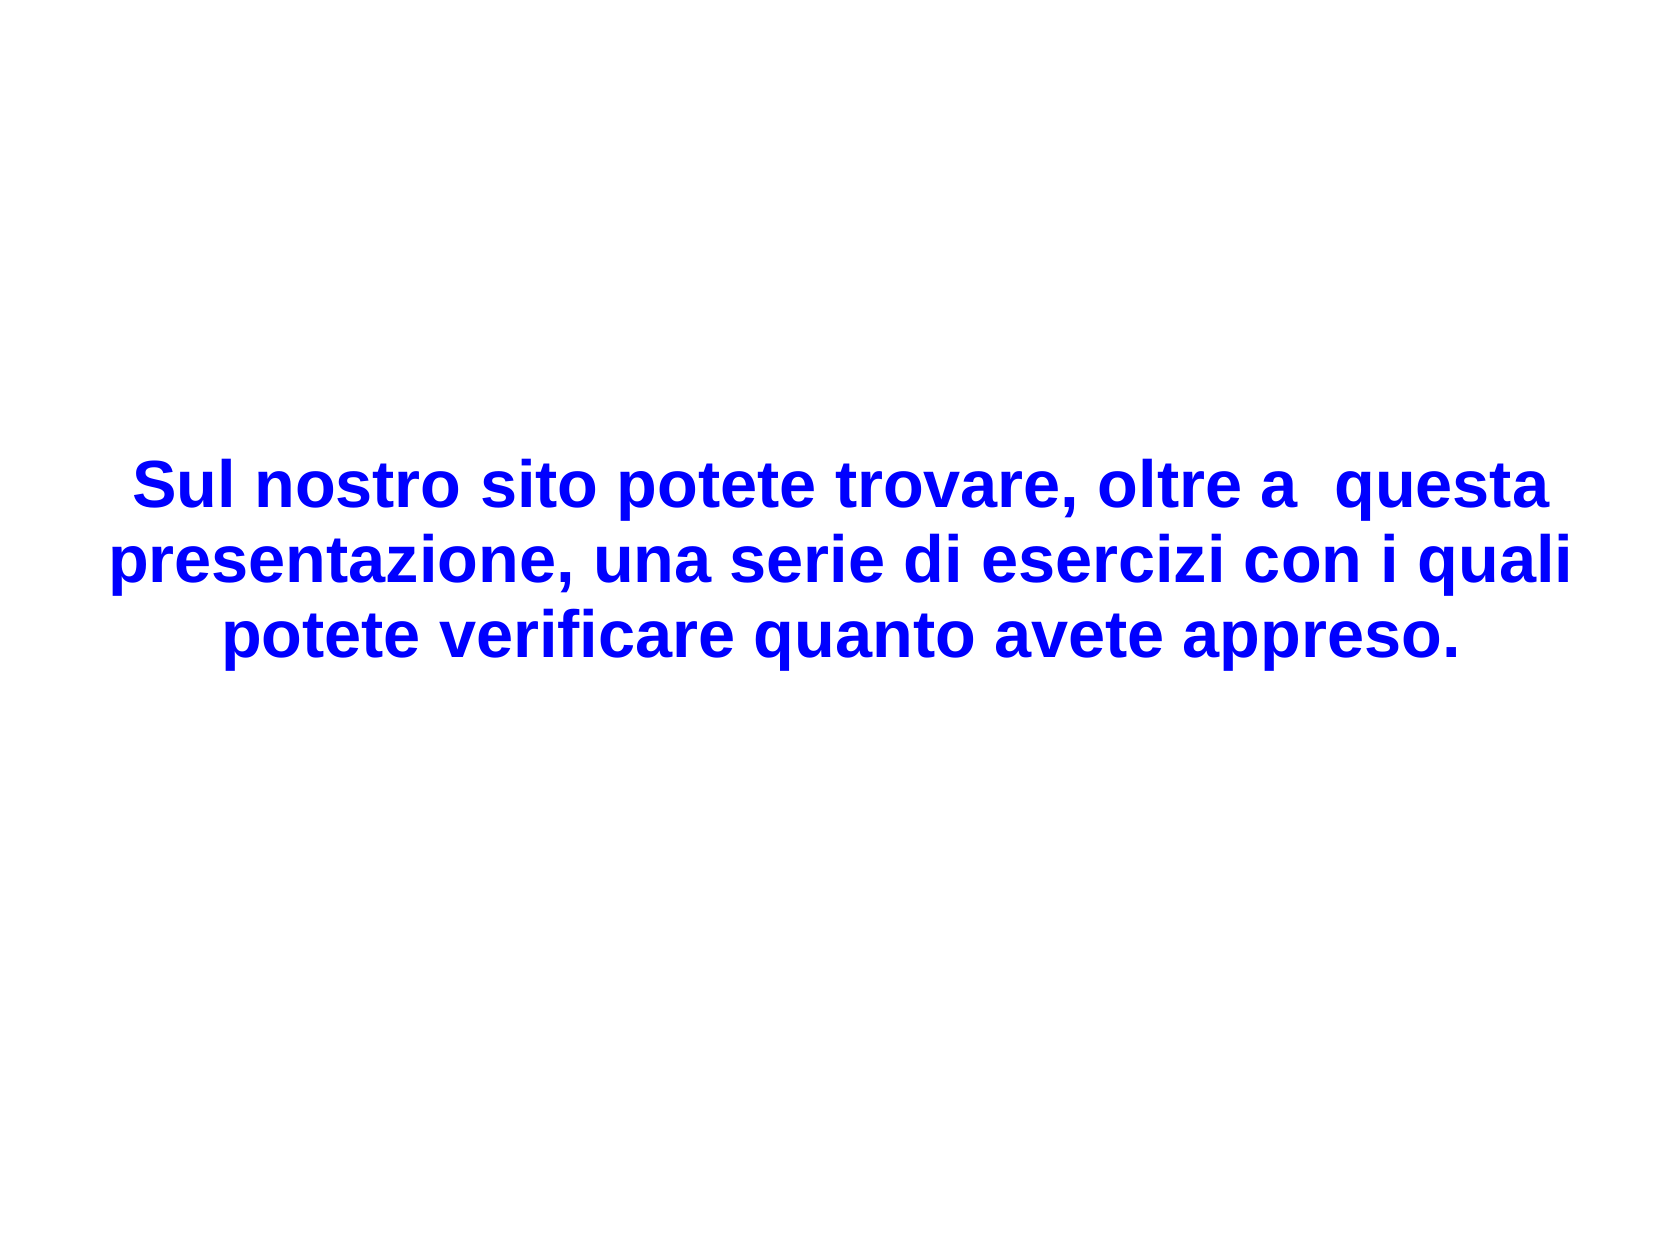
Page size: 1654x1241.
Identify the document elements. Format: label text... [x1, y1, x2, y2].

text_box Sul nostro sito potete trovare, oltre a questa presentazione, una serie di esercizi con i quali potete verificare quanto avete appreso. [59, 440, 1625, 680]
